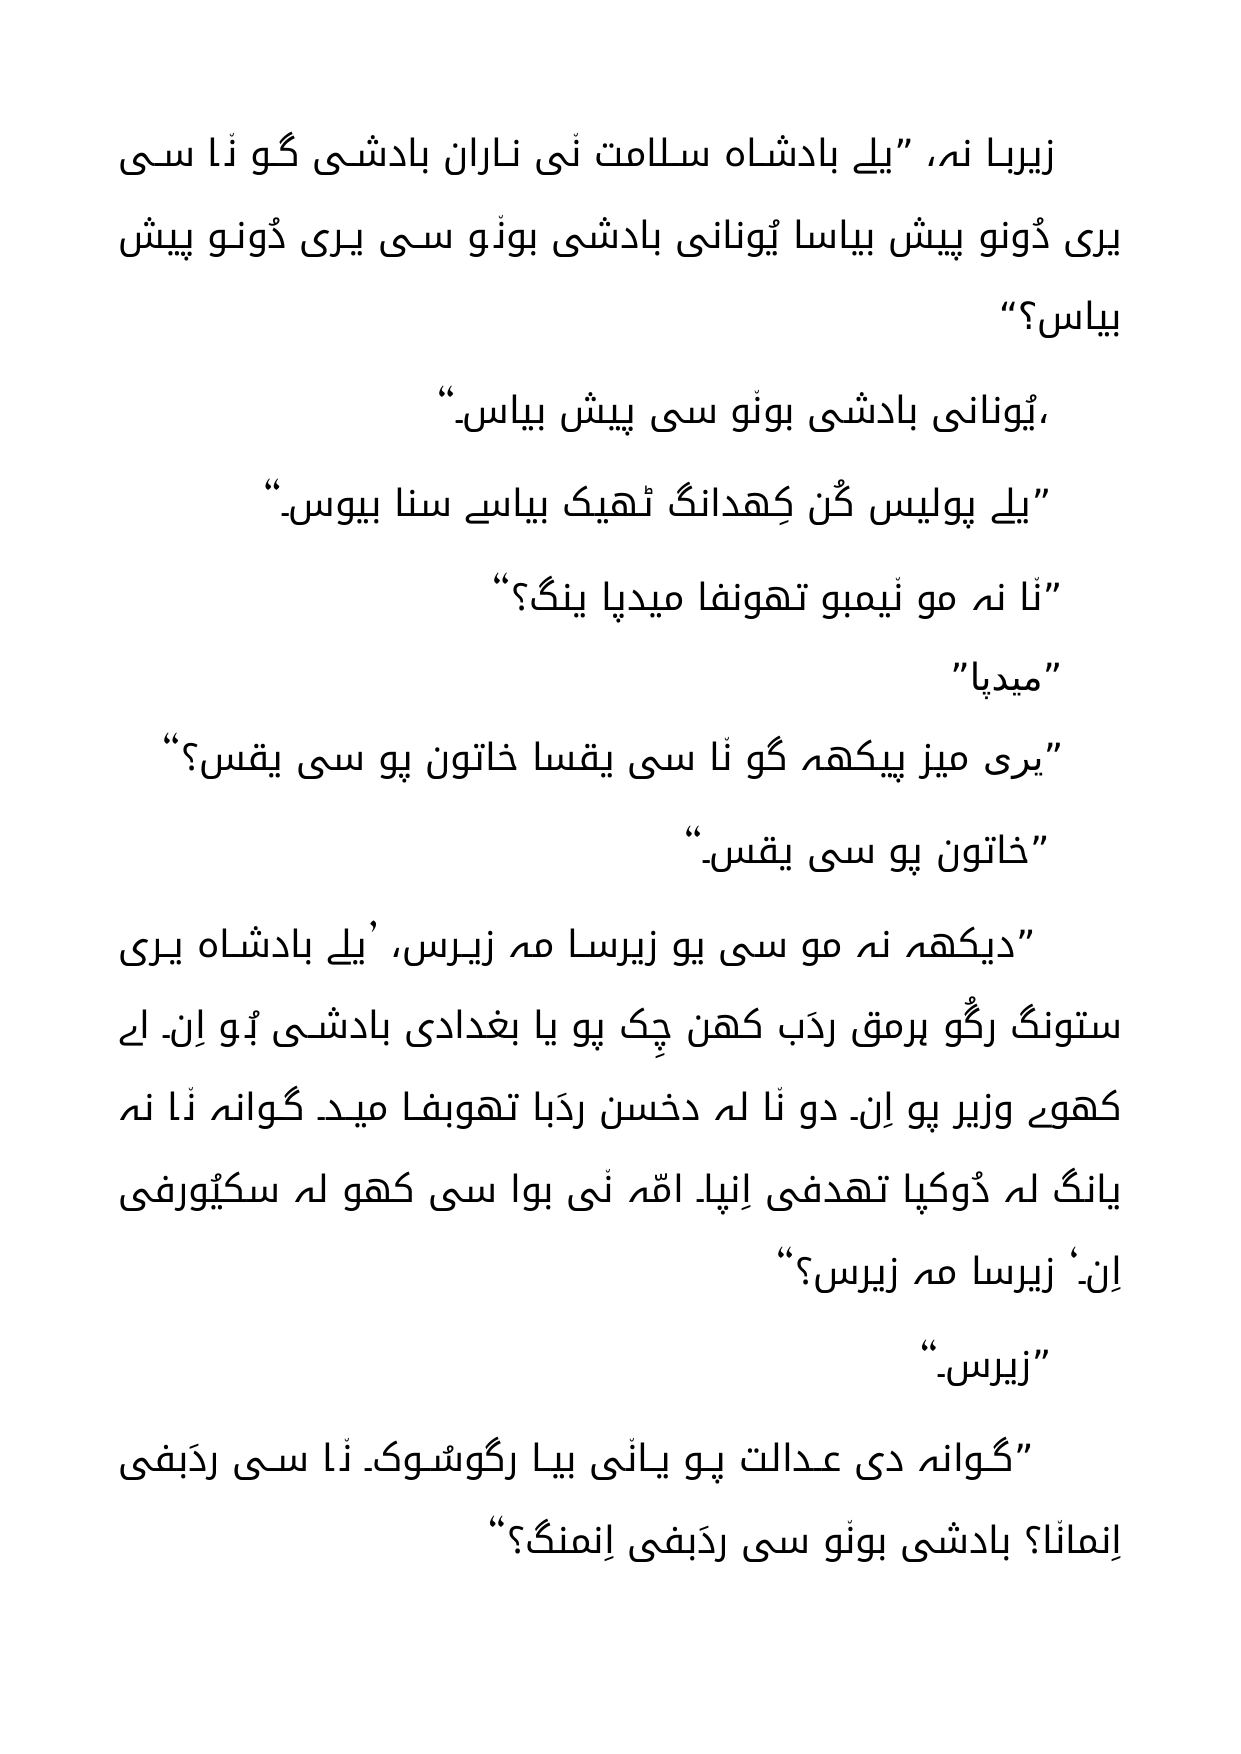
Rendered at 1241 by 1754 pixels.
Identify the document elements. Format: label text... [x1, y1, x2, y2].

text ”یلے پولیس کُن کِھدانگ ٹھیک بیاسے سنا بیوس۔“ [118, 469, 1122, 540]
text ”خاتون پو سی یقس۔“ [118, 815, 1122, 887]
text ”زیرس۔“ [118, 1329, 1122, 1401]
text زیربا نہ، ”یلے بادشاہ سلامت ن٘ی ناران بادشی گو ن٘ا سی یری دُونو پیش بیاسا یُونانی بادشی بون٘و سی یری دُونو پیش بیاس؟“ [118, 118, 1122, 353]
text ”یری میز پیکھہ گو ن٘ا سی یقسا خاتون پو سی یقس؟“ [118, 722, 1122, 793]
text ”گوانہ دی عدالت پو یان٘ی بیا رگوسُوک۔ ن٘ا سی ردَبفی اِنمان٘ا؟ بادشی بون٘و سی ردَبفی اِنمنگ؟“ [118, 1423, 1122, 1576]
text ”میدپا” [118, 656, 1122, 699]
text ”ن٘ا نہ مو ن٘یمبو تھونفا میدپا ینگ؟“ [118, 562, 1122, 633]
text ،یُونانی بادشی بون٘و سی پیش بیاس۔“ [118, 375, 1122, 446]
text ”دیکھہ نہ مو سی یو زیرسا مہ زیرس، ’یلے بادشاہ یری ستونگ رگُو ہرمق ردَب کھن چِک پو یا بغدادی بادشی بُو اِن۔ اے کھوے وزیر پو اِن۔ دو ن٘ا لہ دخسن ردَبا تھوبفا مید۔ گوانہ ن٘ا نہ یانگ لہ دُوکپا تھدفی اِنپا۔ امّہ ن٘ی بوا سی کھو لہ سکیُورفی اِن۔‘ زیرسا مہ زیرس؟“ [118, 909, 1122, 1307]
